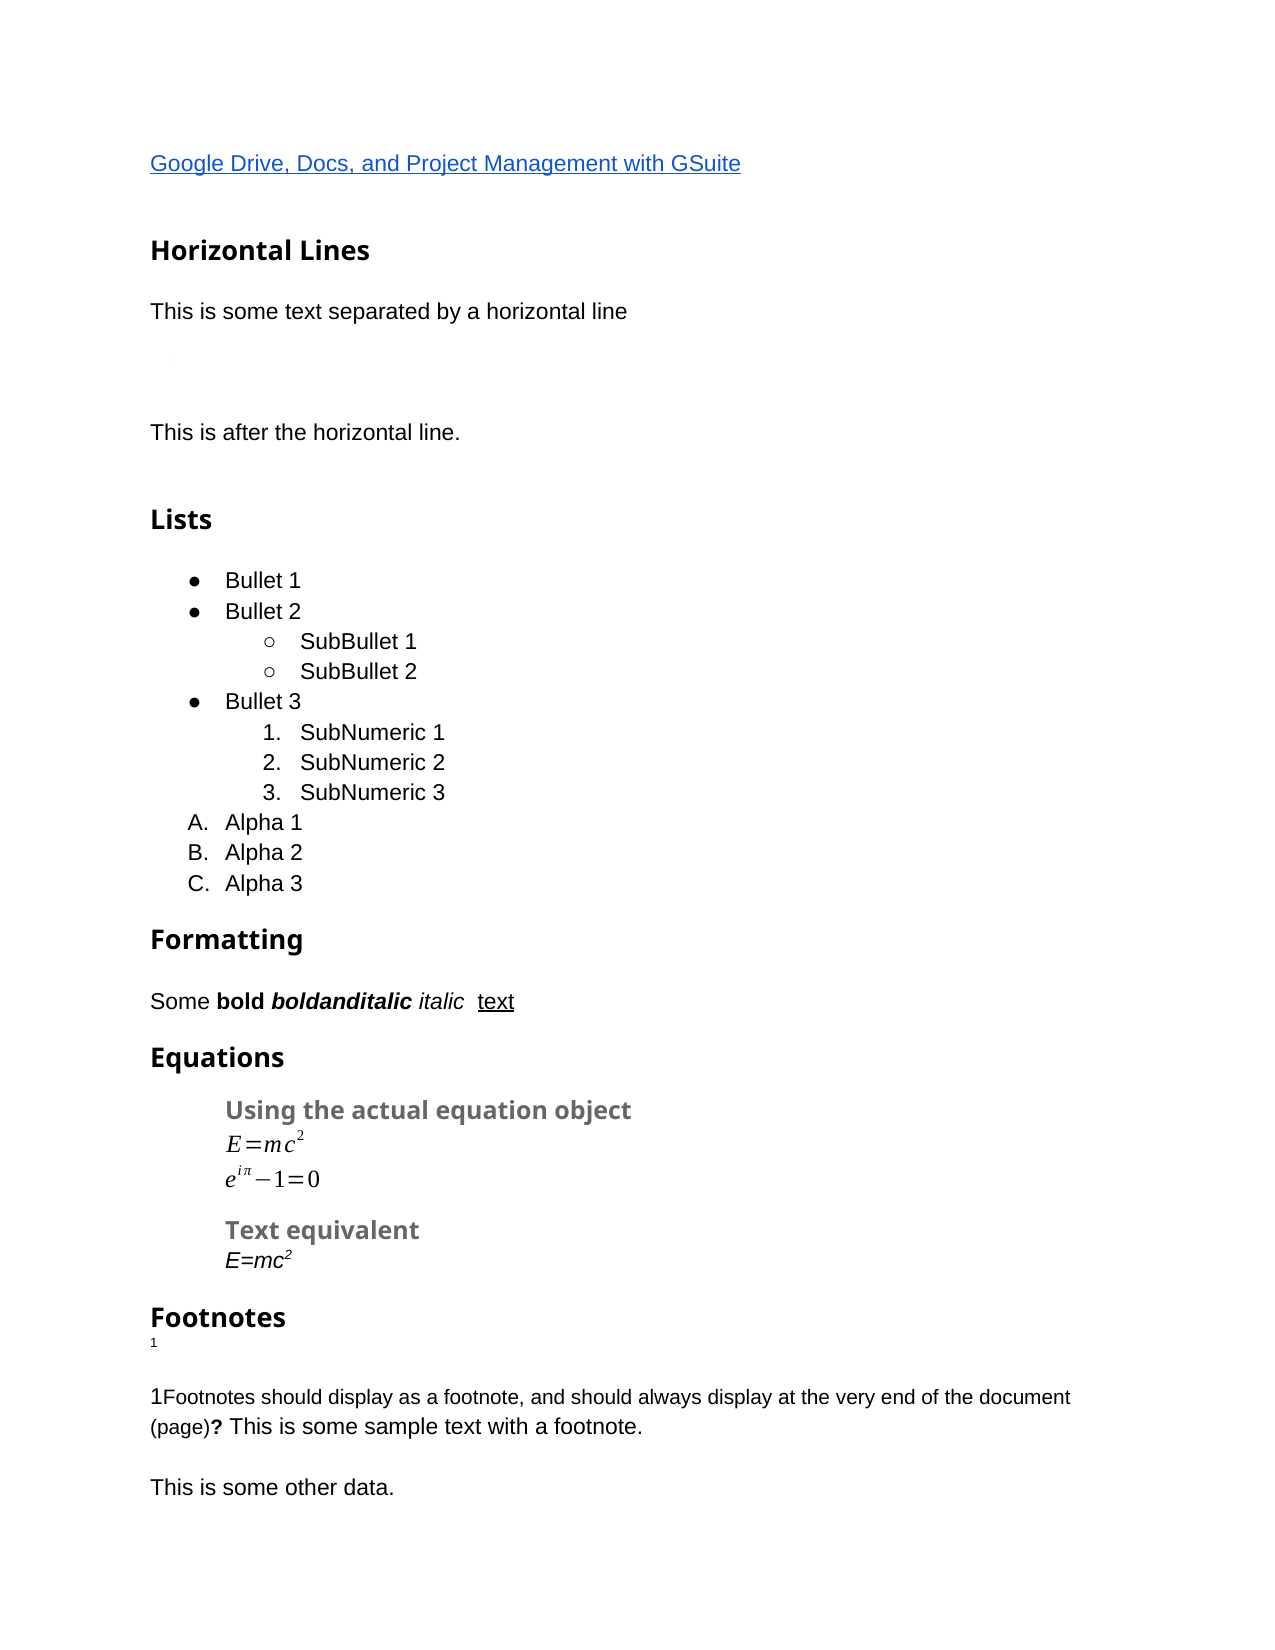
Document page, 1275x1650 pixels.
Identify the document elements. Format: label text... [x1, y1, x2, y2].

list Bullet 2 [187, 598, 1125, 624]
text This is some other data. [150, 1474, 1125, 1500]
list Bullet 1 [187, 567, 1125, 594]
list SubNumeric 3 [262, 779, 1125, 805]
list Alpha 2 [187, 839, 1125, 866]
subtitle Using the actual equation object [150, 1092, 1125, 1126]
text This is after the horizontal line. [150, 419, 1125, 446]
list SubBullet 2 [262, 658, 1125, 684]
list SubNumeric 2 [262, 749, 1125, 775]
list Alpha 3 [187, 869, 1125, 896]
subtitle Text equivalent [225, 1213, 1125, 1247]
subtitle Formatting [150, 921, 1125, 957]
text Some bold boldanditalic italic text [150, 988, 1125, 1014]
subtitle Horizontal Lines [150, 231, 1125, 268]
list SubBullet 1 [262, 628, 1125, 654]
subtitle Equations [150, 1039, 1125, 1076]
subtitle Footnotes [150, 1298, 1125, 1335]
list Alpha 1 [187, 809, 1125, 836]
text This is some text separated by a horizontal line [150, 298, 1125, 325]
list SubNumeric 1 [262, 718, 1125, 745]
text E=mc2 [225, 1247, 1125, 1273]
text Google Drive, Docs, and Project Management with GSuite [150, 150, 1125, 176]
text Footnotes should display as a footnote, and should always display at the very end of the document (page)? This is some sample text with a footnote. [150, 1383, 1125, 1439]
list Bullet 3 [187, 688, 1125, 715]
subtitle Lists [150, 500, 1125, 537]
